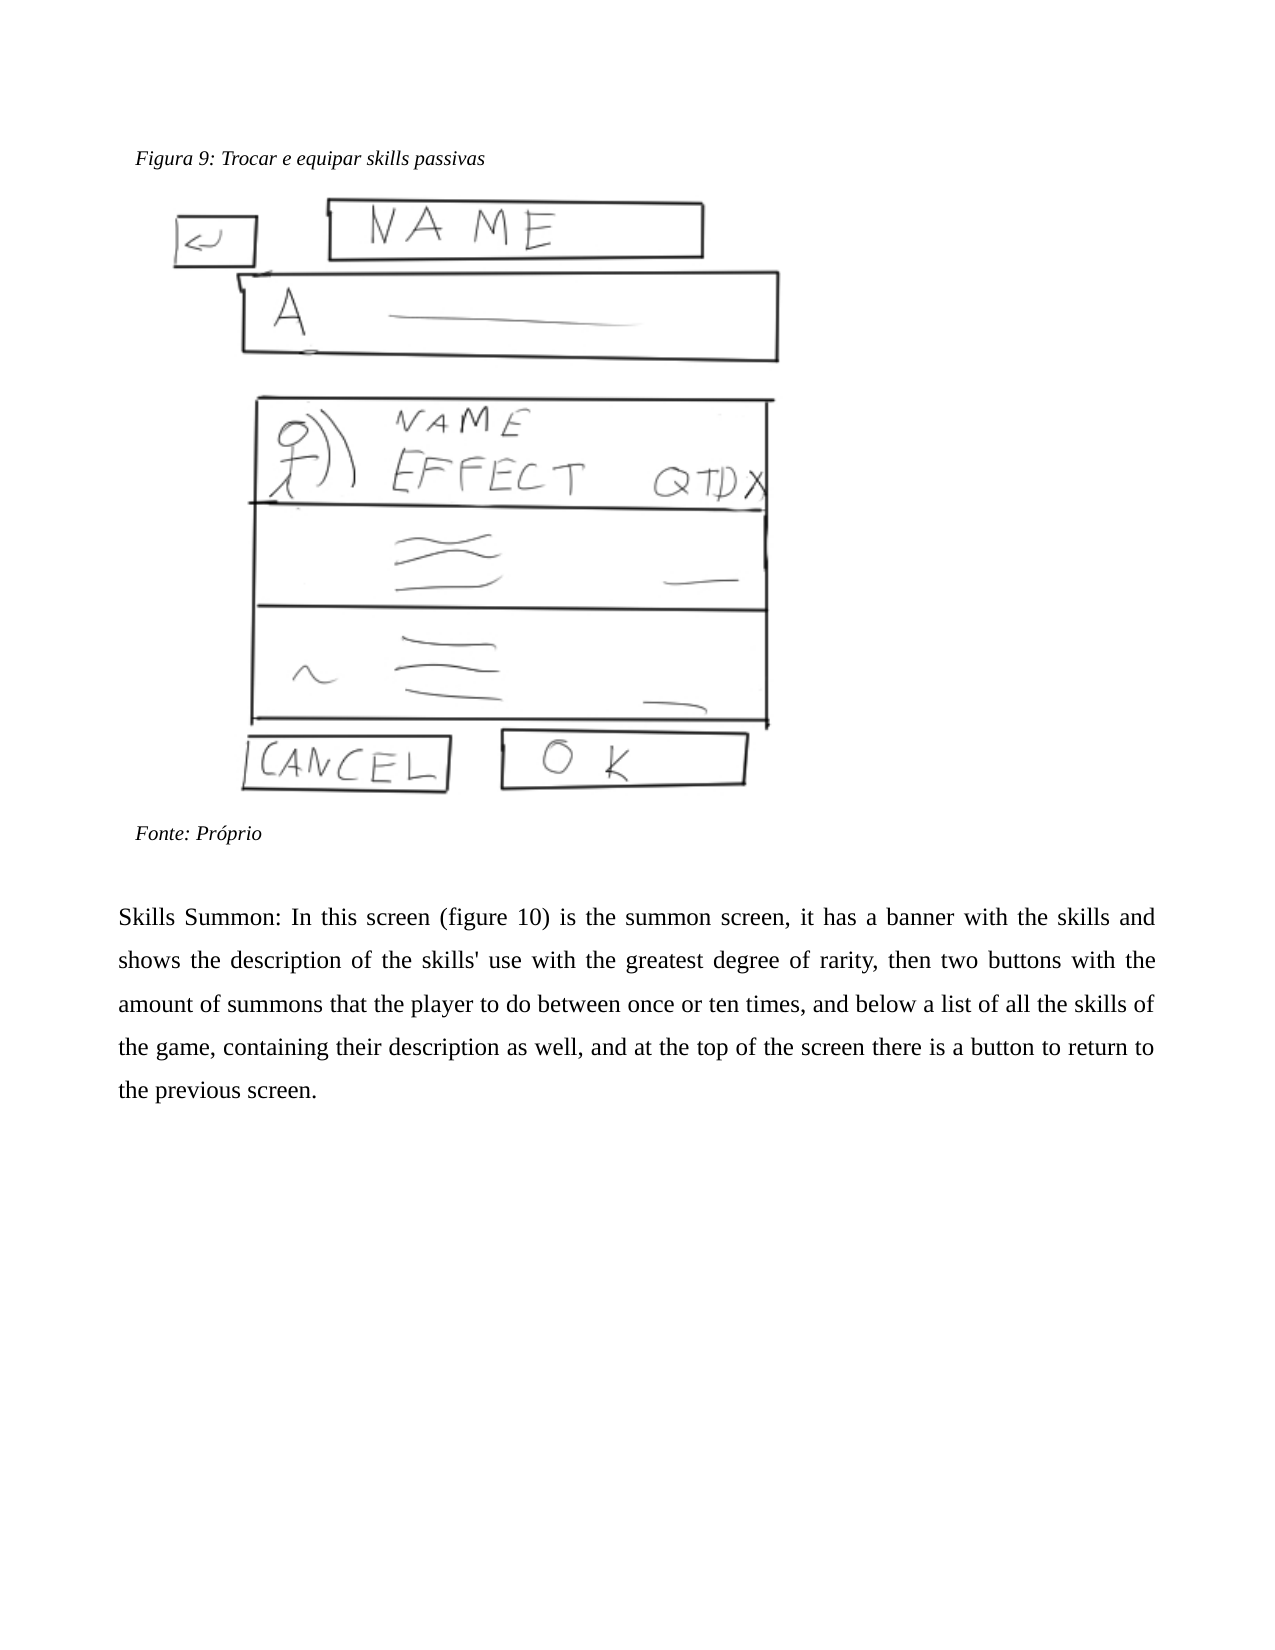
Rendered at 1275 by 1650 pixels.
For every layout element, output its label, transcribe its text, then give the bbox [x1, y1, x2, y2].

text Skills Summon: In this screen (figure 10) is the summon screen, it has a banner with the skills and shows the description of the skills' use with the greatest degree of rarity, then two buttons with the amount of summons that the player to do between once or ten times, and below a list of all the skills of the game, containing their description as well, and at the top of the screen there is a button to return to the previous screen. [118, 902, 1157, 1104]
text Figura 9: Trocar e equipar skills passivas [135, 142, 922, 171]
picture [135, 195, 917, 821]
text Fonte: Próprio [135, 821, 922, 845]
